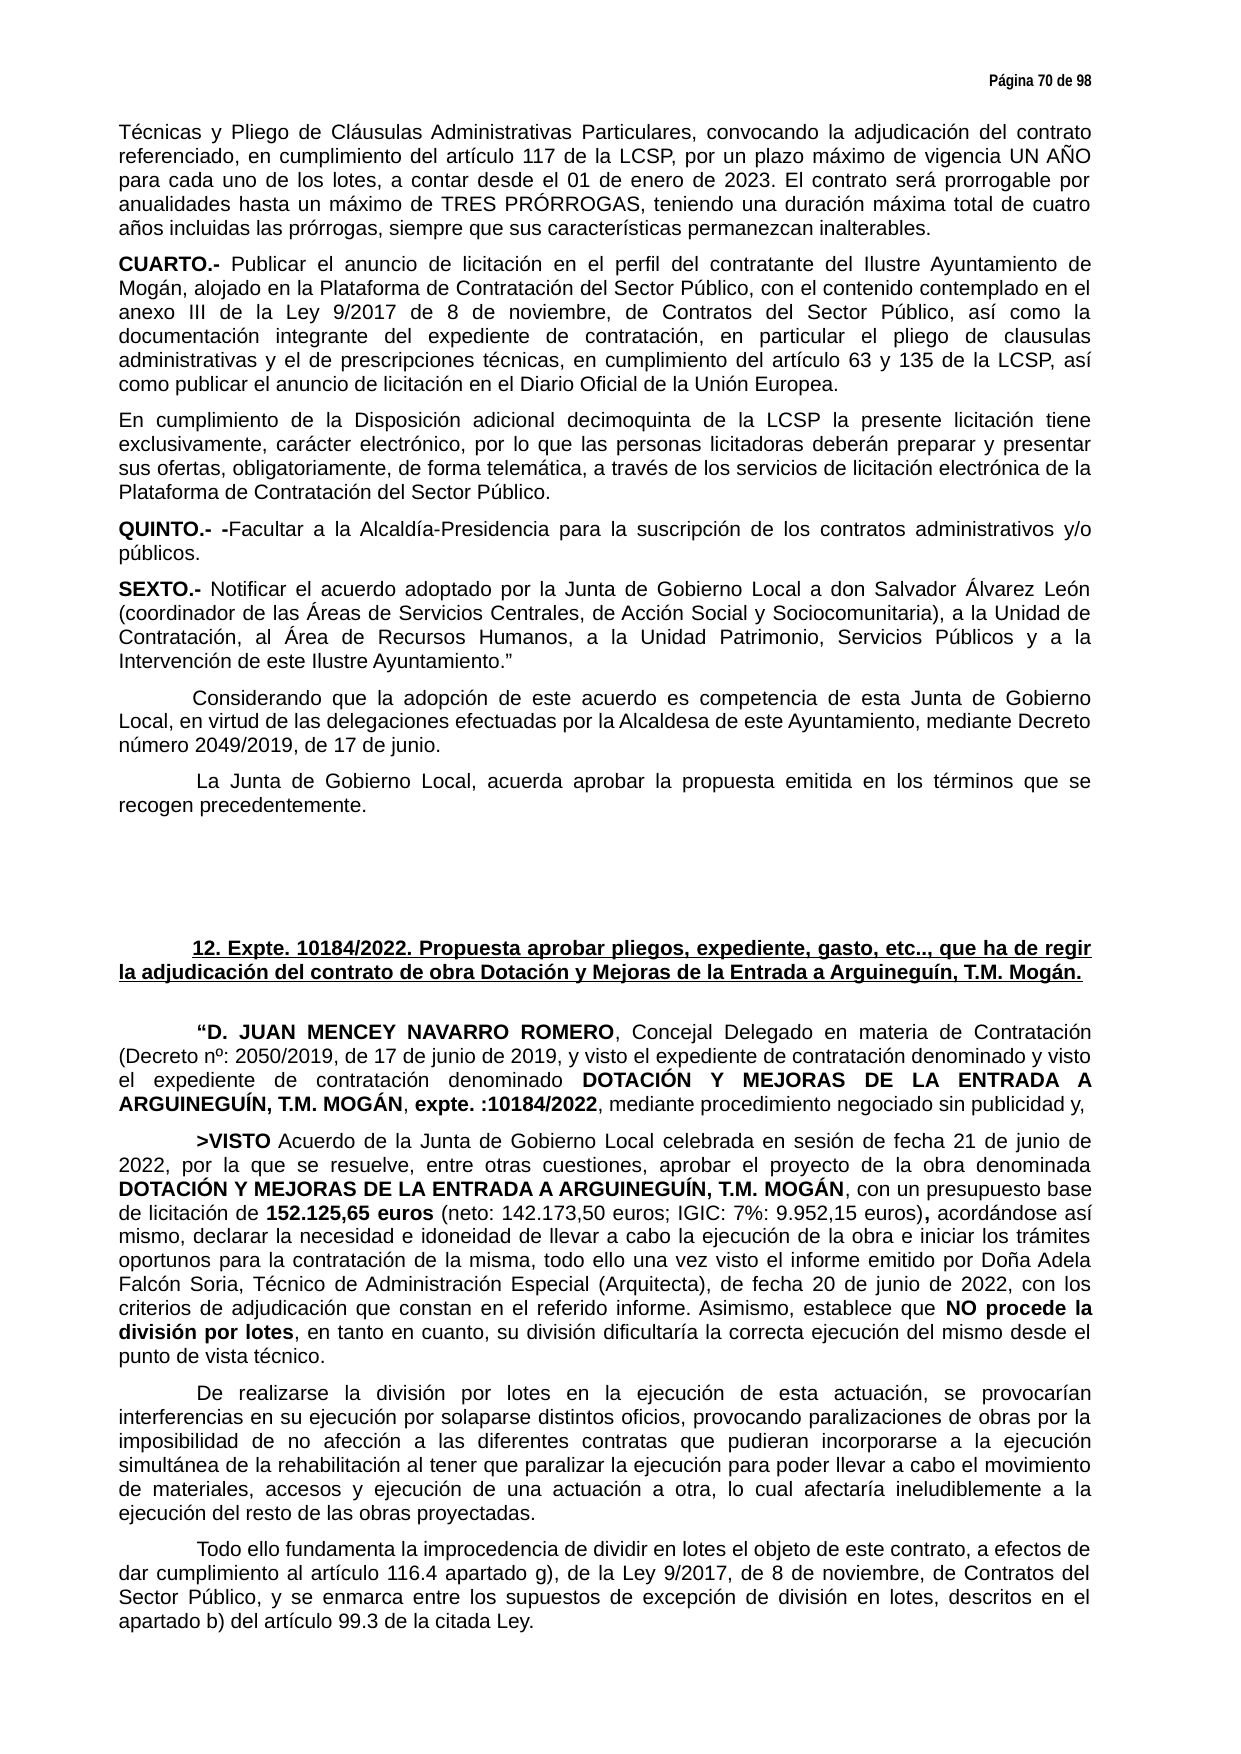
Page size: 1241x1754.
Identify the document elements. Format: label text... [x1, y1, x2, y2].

text Considerando que la adopción de este acuerdo es competencia de esta Junta de Gobierno Local, en virtud de las delegaciones efectuadas por la Alcaldesa de este Ayuntamiento, mediante Decreto número 2049/2019, de 17 de junio. [118, 685, 1092, 757]
text QUINTO.- -Facultar a la Alcaldía-Presidencia para la suscripción de los contratos administrativos y/o públicos. [118, 517, 1092, 564]
text 12. Expte. 10184/2022. Propuesta aprobar pliegos, expediente, gasto, etc.., que ha de regir la adjudicación del contrato de obra Dotación y Mejoras de la Entrada a Arguineguín, T.M. Mogán. [118, 936, 1092, 984]
text >VISTO Acuerdo de la Junta de Gobierno Local celebrada en sesión de fecha 21 de junio de 2022, por la que se resuelve, entre otras cuestiones, aprobar el proyecto de la obra denominada DOTACIÓN Y MEJORAS DE LA ENTRADA A ARGUINEGUÍN, T.M. MOGÁN, con un presupuesto base de licitación de 152.125,65 euros (neto: 142.173,50 euros; IGIC: 7%: 9.952,15 euros), acordándose así mismo, declarar la necesidad e idoneidad de llevar a cabo la ejecución de la obra e iniciar los trámites oportunos para la contratación de la misma, todo ello una vez visto el informe emitido por Doña Adela Falcón Soria, Técnico de Administración Especial (Arquitecta), de fecha 20 de junio de 2022, con los criterios de adjudicación que constan en el referido informe. Asimismo, establece que NO procede la división por lotes, en tanto en cuanto, su división dificultaría la correcta ejecución del mismo desde el punto de vista técnico. [118, 1128, 1092, 1368]
text Todo ello fundamenta la improcedencia de dividir en lotes el objeto de este contrato, a efectos de dar cumplimiento al artículo 116.4 apartado g), de la Ley 9/2017, de 8 de noviembre, de Contratos del Sector Público, y se enmarca entre los supuestos de excepción de división en lotes, descritos en el apartado b) del artículo 99.3 de la citada Ley. [118, 1537, 1092, 1633]
text “D. JUAN MENCEY NAVARRO ROMERO, Concejal Delegado en materia de Contratación (Decreto nº: 2050/2019, de 17 de junio de 2019, y visto el expediente de contratación denominado y visto el expediente de contratación denominado DOTACIÓN Y MEJORAS DE LA ENTRADA A ARGUINEGUÍN, T.M. MOGÁN, expte. :10184/2022, mediante procedimiento negociado sin publicidad y, [118, 1020, 1092, 1116]
text La Junta de Gobierno Local, acuerda aprobar la propuesta emitida en los términos que se recogen precedentemente. [118, 769, 1092, 817]
text Técnicas y Pliego de Cláusulas Administrativas Particulares, convocando la adjudicación del contrato referenciado, en cumplimiento del artículo 117 de la LCSP, por un plazo máximo de vigencia UN AÑO para cada uno de los lotes, a contar desde el 01 de enero de 2023. El contrato será prorrogable por anualidades hasta un máximo de TRES PRÓRROGAS, teniendo una duración máxima total de cuatro años incluidas las prórrogas, siempre que sus características permanezcan inalterables. [118, 120, 1092, 239]
text CUARTO.- Publicar el anuncio de licitación en el perfil del contratante del Ilustre Ayuntamiento de Mogán, alojado en la Plataforma de Contratación del Sector Público, con el contenido contemplado en el anexo III de la Ley 9/2017 de 8 de noviembre, de Contratos del Sector Público, así como la documentación integrante del expediente de contratación, en particular el pliego de clausulas administrativas y el de prescripciones técnicas, en cumplimiento del artículo 63 y 135 de la LCSP, así como publicar el anuncio de licitación en el Diario Oficial de la Unión Europea. [118, 252, 1092, 396]
text De realizarse la división por lotes en la ejecución de esta actuación, se provocarían interferencias en su ejecución por solaparse distintos oficios, provocando paralizaciones de obras por la imposibilidad de no afección a las diferentes contratas que pudieran incorporarse a la ejecución simultánea de la rehabilitación al tener que paralizar la ejecución para poder llevar a cabo el movimiento de materiales, accesos y ejecución de una actuación a otra, lo cual afectaría ineludiblemente a la ejecución del resto de las obras proyectadas. [118, 1381, 1092, 1524]
text SEXTO.- Notificar el acuerdo adoptado por la Junta de Gobierno Local a don Salvador Álvarez León (coordinador de las Áreas de Servicios Centrales, de Acción Social y Sociocomunitaria), a la Unidad de Contratación, al Área de Recursos Humanos, a la Unidad Patrimonio, Servicios Públicos y a la Intervención de este Ilustre Ayuntamiento.” [118, 577, 1092, 673]
text En cumplimiento de la Disposición adicional decimoquinta de la LCSP la presente licitación tiene exclusivamente, carácter electrónico, por lo que las personas licitadoras deberán preparar y presentar sus ofertas, obligatoriamente, de forma telemática, a través de los servicios de licitación electrónica de la Plataforma de Contratación del Sector Público. [118, 408, 1092, 504]
